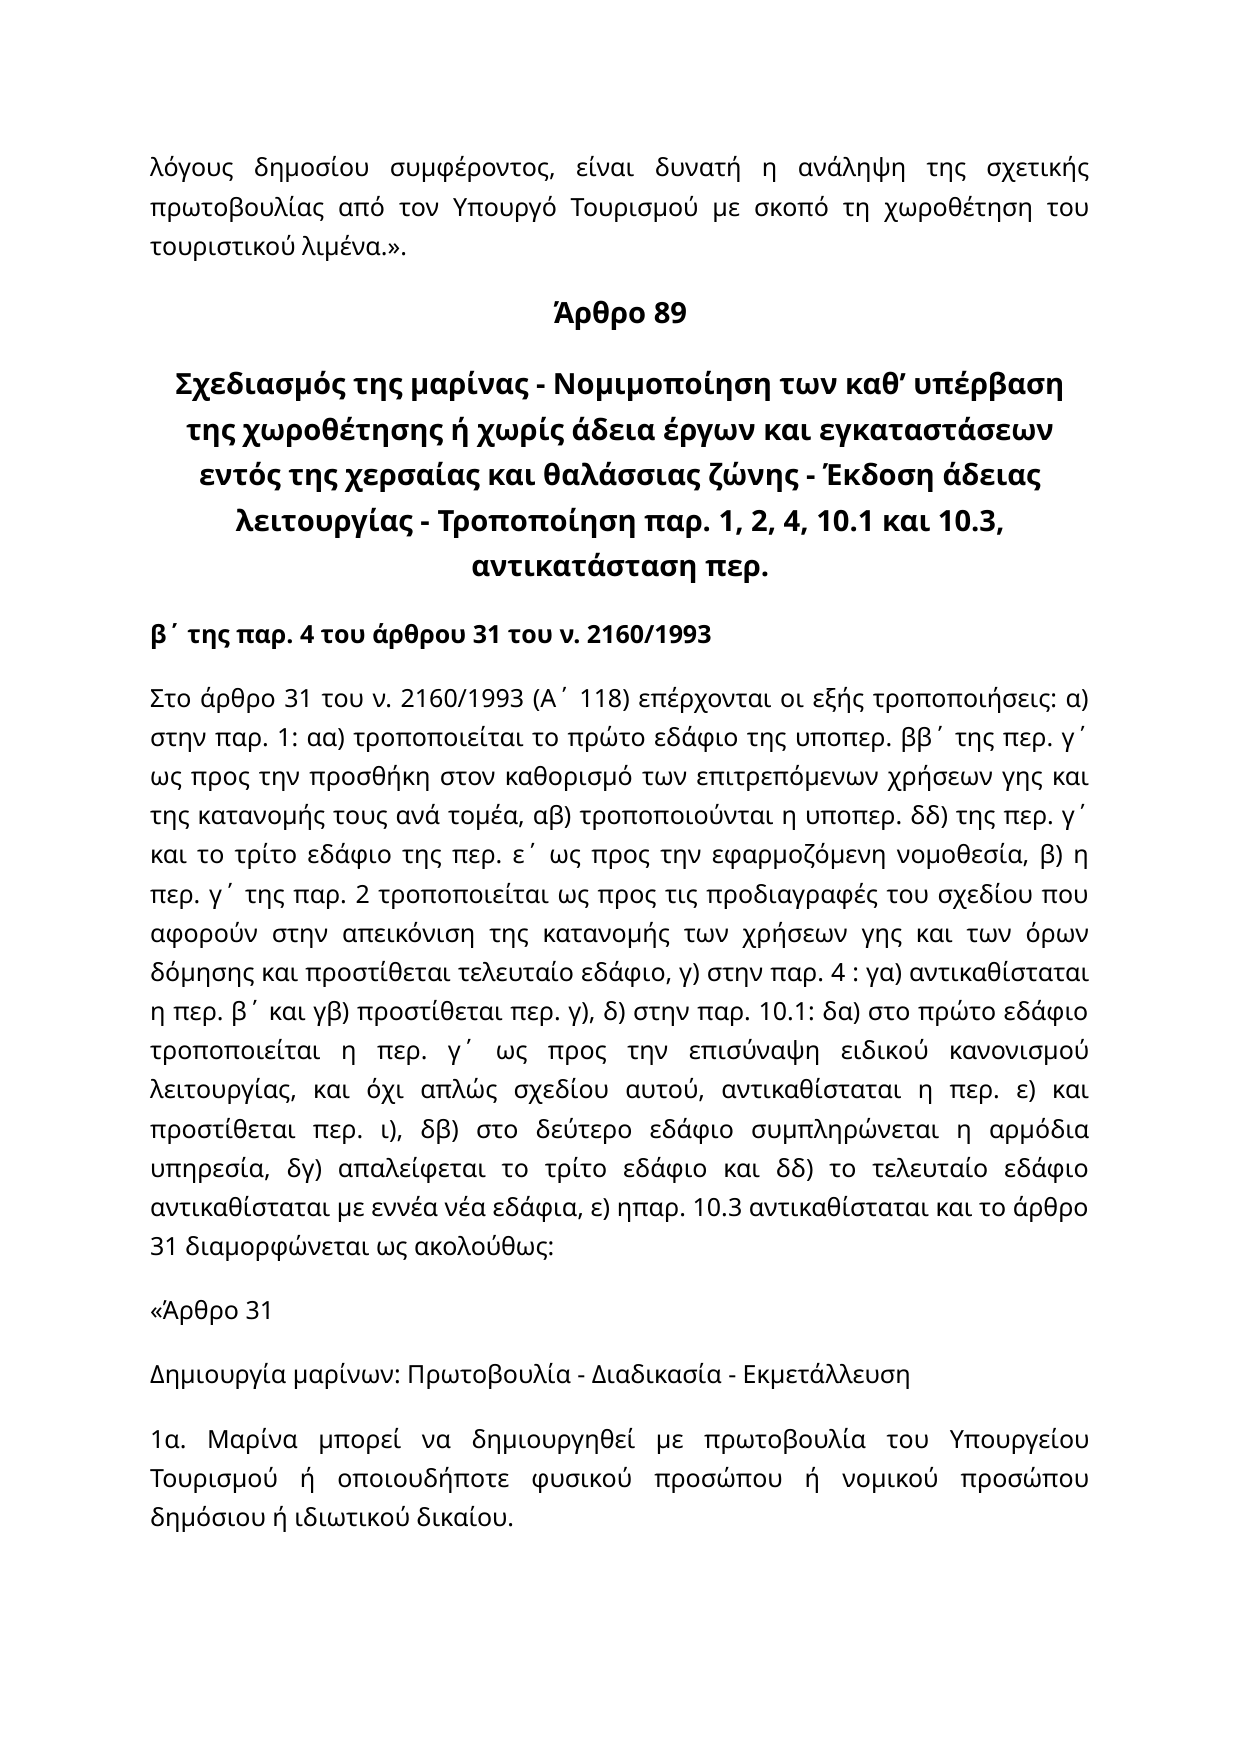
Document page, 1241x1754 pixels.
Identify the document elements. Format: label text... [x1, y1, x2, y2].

subtitle Σχεδιασμός της μαρίνας - Νομιμοποίηση των καθ’ υπέρβαση της χωροθέτησης ή χωρίς άδεια έργων και εγκαταστάσεων εντός της χερσαίας και θαλάσσιας ζώνης - Έκδοση άδειας λειτουργίας - Τροποποίηση παρ. 1, 2, 4, 10.1 και 10.3, αντικατάσταση περ. [150, 363, 1090, 585]
text Στο άρθρο 31 του ν. 2160/1993 (Α΄ 118) επέρχονται οι εξής τροποποιήσεις: α) στην παρ. 1: αα) τροποποιείται το πρώτο εδάφιο της υποπερ. ββ΄ της περ. γ΄ ως προς την προσθήκη στον καθορισμό των επιτρεπόμενων χρήσεων γης και της κατανομής τους ανά τομέα, αβ) τροποποιούνται η υποπερ. δδ) της περ. γ΄ και το τρίτο εδάφιο της περ. ε΄ ως προς την εφαρμοζόμενη νομοθεσία, β) η περ. γ΄ της παρ. 2 τροποποιείται ως προς τις προδιαγραφές του σχεδίου που αφορούν στην απεικόνιση της κατανομής των χρήσεων γης και των όρων δόμησης και προστίθεται τελευταίο εδάφιο, γ) στην παρ. 4 : γα) αντικαθίσταται η περ. β΄ και γβ) προστίθεται περ. γ), δ) στην παρ. 10.1: δα) στο πρώτο εδάφιο τροποποιείται η περ. γ΄ ως προς την επισύναψη ειδικού κανονισμού λειτουργίας, και όχι απλώς σχεδίου αυτού, αντικαθίσταται η περ. ε) και προστίθεται περ. ι), δβ) στο δεύτερο εδάφιο συμπληρώνεται η αρμόδια υπηρεσία, δγ) απαλείφεται το τρίτο εδάφιο και δδ) το τελευταίο εδάφιο αντικαθίσταται με εννέα νέα εδάφια, ε) ηπαρ. 10.3 αντικαθίσταται και το άρθρο 31 διαμορφώνεται ως ακολούθως: [150, 680, 1090, 1263]
text Δημιουργία μαρίνων: Πρωτοβουλία - Διαδικασία - Εκμετάλλευση [150, 1357, 1090, 1391]
text β΄ της παρ. 4 του άρθρου 31 του ν. 2160/1993 [150, 616, 1090, 650]
text 1α. Μαρίνα μπορεί να δημιουργηθεί με πρωτοβουλία του Υπουργείου Τουρισμού ή οποιουδήποτε φυσικού προσώπου ή νομικού προσώπου δημόσιου ή ιδιωτικού δικαίου. [150, 1421, 1090, 1534]
text «Άρθρο 31 [150, 1293, 1090, 1327]
subtitle Άρθρο 89 [150, 292, 1090, 332]
text λόγους δημοσίου συμφέροντος, είναι δυνατή η ανάληψη της σχετικής πρωτοβουλίας από τον Υπουργό Τουρισμού με σκοπό τη χωροθέτηση του τουριστικού λιμένα.». [150, 150, 1090, 262]
